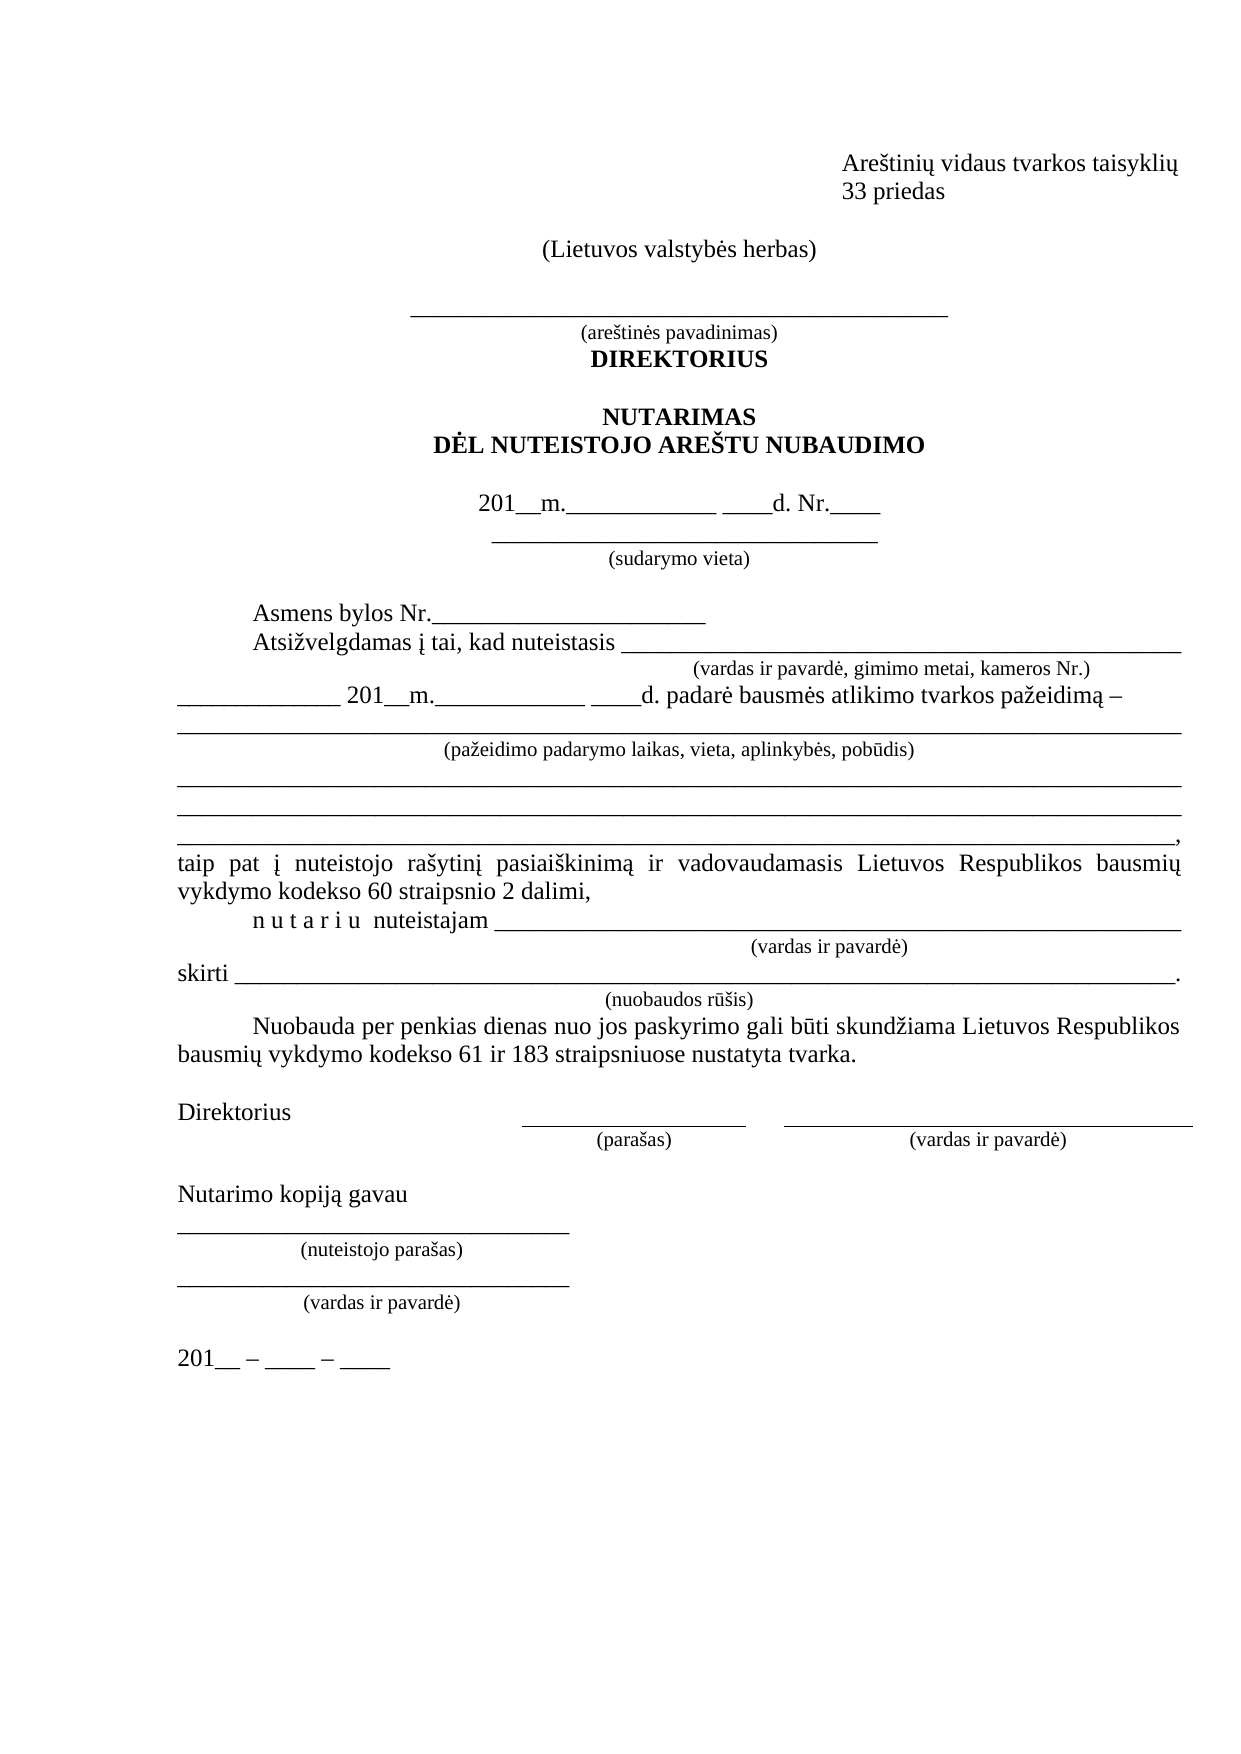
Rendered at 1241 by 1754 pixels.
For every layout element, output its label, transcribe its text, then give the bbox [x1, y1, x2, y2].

text Direktorius [177, 1097, 1181, 1126]
text Nutarimo kopiją gavau [177, 1179, 1181, 1208]
text skirti . [177, 958, 1181, 987]
text NUTARIMAS [177, 402, 1181, 430]
text (vardas ir pavardė, gimimo metai, kameros Nr.) [602, 656, 1181, 680]
text 201__m.____________ ____d. Nr.____ [177, 488, 1181, 517]
text Asmens bylos Nr. [177, 598, 1181, 627]
table_header [497, 1126, 522, 1151]
text DIREKTORIUS [177, 344, 1181, 373]
text (nuobaudos rūšis) [177, 987, 1181, 1011]
text Nuobauda per penkias dienas nuo jos paskyrimo gali būti skundžiama Lietuvos Respublikos bausmių vykdymo kodekso 61 ir 183 straipsniuose nustatyta tvarka. [177, 1011, 1181, 1068]
table_header [746, 1126, 784, 1151]
text (Lietuvos valstybės herbas) [177, 234, 1181, 263]
text 201__m.____________ ____d. padarė bausmės atlikimo tvarkos pažeidimą – [177, 680, 1181, 708]
text (nuteistojo parašas) [177, 1237, 586, 1261]
text (areštinės pavadinimas) [177, 320, 1181, 344]
text taip pat į nuteistojo rašytinį pasiaiškinimą ir vadovaudamasis Lietuvos Respublikos bausmių vykdymo kodekso 60 straipsnio 2 dalimi, [177, 848, 1181, 905]
text (vardas ir pavardė) [177, 1290, 586, 1314]
table_header [189, 1126, 497, 1151]
text (pažeidimo padarymo laikas, vieta, aplinkybės, pobūdis) [177, 737, 1181, 761]
text ___________________________________________ [177, 291, 1181, 320]
text 33 priedas [709, 176, 1181, 205]
text Atsižvelgdamas į tai, kad nuteistasis [177, 627, 1181, 656]
table_header (parašas) [522, 1127, 746, 1151]
text DĖL NUTEISTOJO AREŠTU NUBAUDIMO [177, 430, 1181, 459]
text 201__ – ____ – ____ [177, 1343, 1181, 1371]
text Areštinių vidaus tvarkos taisyklių [709, 148, 1181, 176]
text (sudarymo vieta) [177, 545, 1181, 569]
table_header (vardas ir pavardė) [784, 1127, 1192, 1151]
text nutariu nuteistajam [177, 905, 1181, 934]
text (vardas ir pavardė) [477, 934, 1181, 958]
text , [177, 819, 1181, 848]
